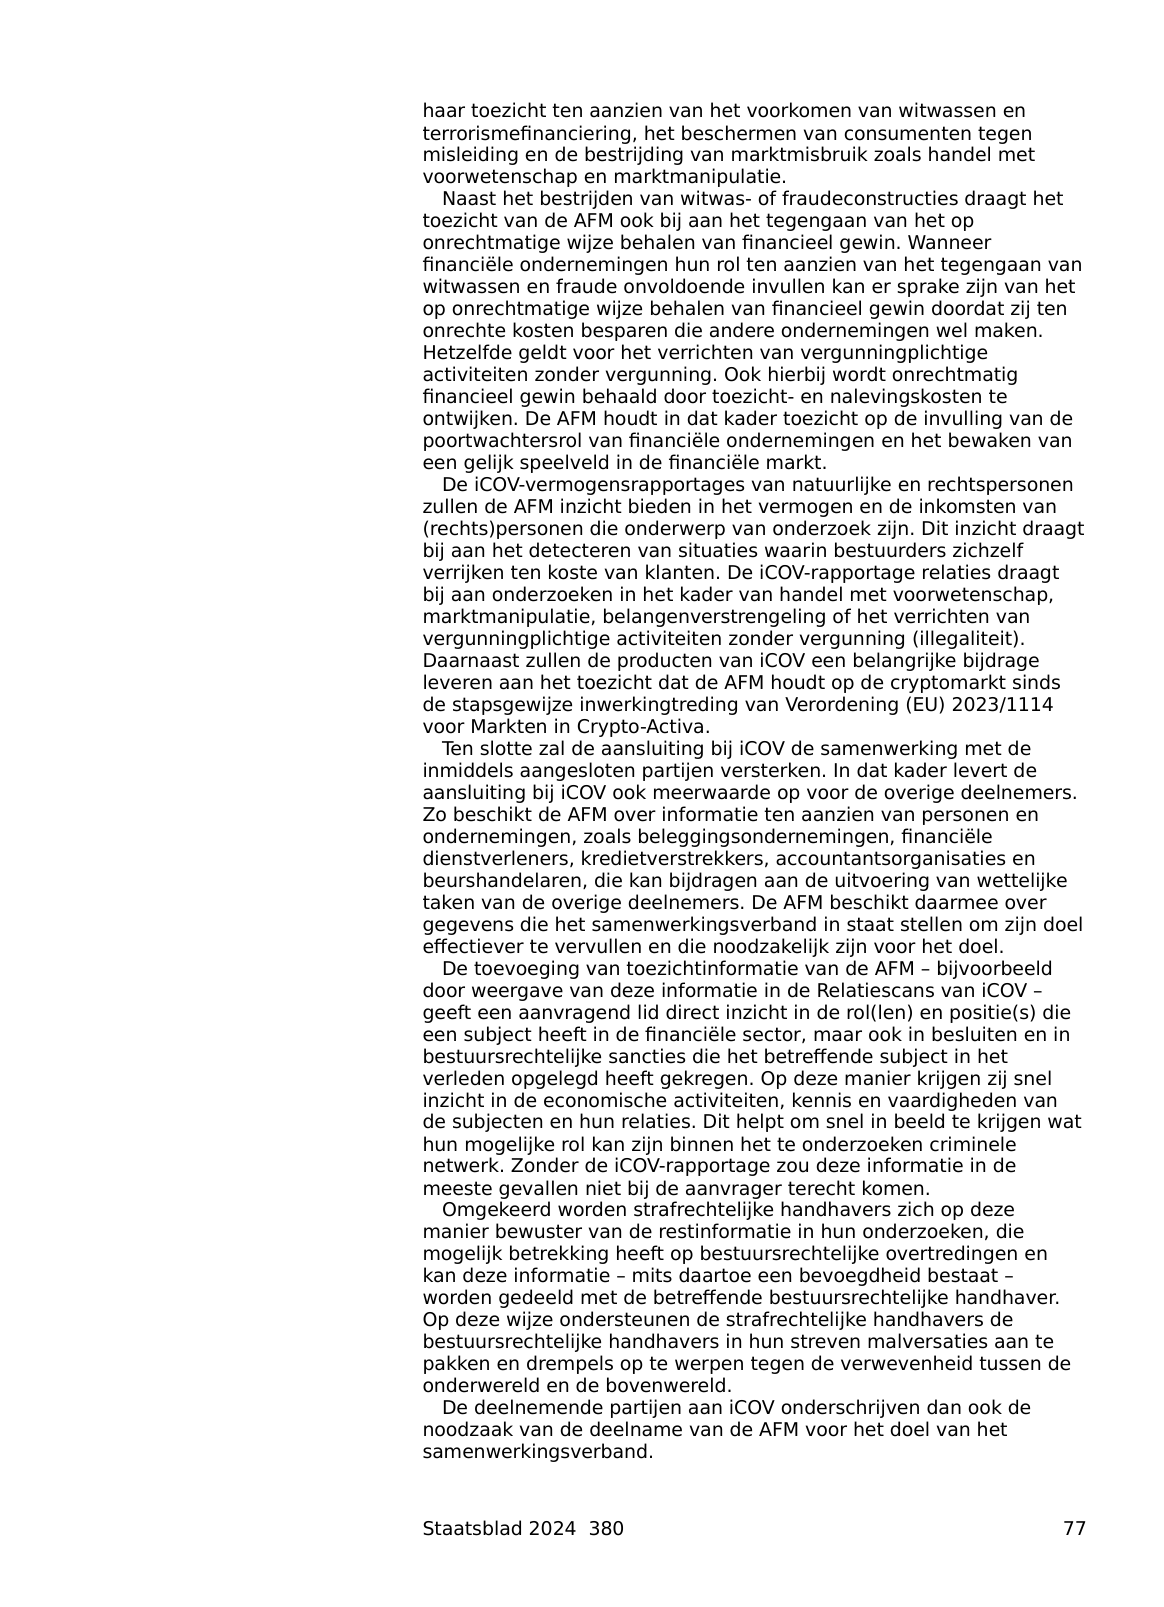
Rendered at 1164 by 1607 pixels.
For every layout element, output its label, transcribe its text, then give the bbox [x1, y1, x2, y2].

text Naast het bestrijden van witwas- of fraudeconstructies draagt het toezicht van de AFM ook bij aan het tegengaan van het op onrechtmatige wijze behalen van financieel gewin. Wanneer financiële ondernemingen hun rol ten aanzien van het tegengaan van witwassen en fraude onvoldoende invullen kan er sprake zijn van het op onrechtmatige wijze behalen van financieel gewin doordat zij ten onrechte kosten besparen die andere ondernemingen wel maken. Hetzelfde geldt voor het verrichten van vergunningplichtige activiteiten zonder vergunning. Ook hierbij wordt onrechtmatig financieel gewin behaald door toezicht- en nalevingskosten te ontwijken. De AFM houdt in dat kader toezicht op de invulling van de poortwachtersrol van financiële ondernemingen en het bewaken van een gelijk speelveld in de financiële markt. [422, 188, 1087, 474]
text Omgekeerd worden strafrechtelijke handhavers zich op deze manier bewuster van de restinformatie in hun onderzoeken, die mogelijk betrekking heeft op bestuursrechtelijke overtredingen en kan deze informatie – mits daartoe een bevoegdheid bestaat – worden gedeeld met de betreffende bestuursrechtelijke handhaver. Op deze wijze ondersteunen de strafrechtelijke handhavers de bestuursrechtelijke handhavers in hun streven malversaties aan te pakken en drempels op te werpen tegen de verwevenheid tussen de onderwereld en de bovenwereld. [422, 1199, 1087, 1397]
text De deelnemende partijen aan iCOV onderschrijven dan ook de noodzaak van de deelname van de AFM voor het doel van het samenwerkingsverband. [422, 1397, 1087, 1463]
text haar toezicht ten aanzien van het voorkomen van witwassen en terrorismefinanciering, het beschermen van consumenten tegen misleiding en de bestrijding van marktmisbruik zoals handel met voorwetenschap en marktmanipulatie. [422, 100, 1087, 188]
text Ten slotte zal de aansluiting bij iCOV de samenwerking met de inmiddels aangesloten partijen versterken. In dat kader levert de aansluiting bij iCOV ook meerwaarde op voor de overige deelnemers. Zo beschikt de AFM over informatie ten aanzien van personen en ondernemingen, zoals beleggingsondernemingen, financiële dienstverleners, kredietverstrekkers, accountantsorganisaties en beurshandelaren, die kan bijdragen aan de uitvoering van wettelijke taken van de overige deelnemers. De AFM beschikt daarmee over gegevens die het samenwerkingsverband in staat stellen om zijn doel effectiever te vervullen en die noodzakelijk zijn voor het doel. [422, 738, 1087, 958]
text De toevoeging van toezichtinformatie van de AFM – bijvoorbeeld door weergave van deze informatie in de Relatiescans van iCOV – geeft een aanvragend lid direct inzicht in de rol(len) en positie(s) die een subject heeft in de financiële sector, maar ook in besluiten en in bestuursrechtelijke sancties die het betreffende subject in het verleden opgelegd heeft gekregen. Op deze manier krijgen zij snel inzicht in de economische activiteiten, kennis en vaardigheden van de subjecten en hun relaties. Dit helpt om snel in beeld te krijgen wat hun mogelijke rol kan zijn binnen het te onderzoeken criminele netwerk. Zonder de iCOV-rapportage zou deze informatie in de meeste gevallen niet bij de aanvrager terecht komen. [422, 958, 1087, 1199]
text De iCOV-vermogensrapportages van natuurlijke en rechtspersonen zullen de AFM inzicht bieden in het vermogen en de inkomsten van (rechts)personen die onderwerp van onderzoek zijn. Dit inzicht draagt bij aan het detecteren van situaties waarin bestuurders zichzelf verrijken ten koste van klanten. De iCOV-rapportage relaties draagt bij aan onderzoeken in het kader van handel met voorwetenschap, marktmanipulatie, belangenverstrengeling of het verrichten van vergunningplichtige activiteiten zonder vergunning (illegaliteit). Daarnaast zullen de producten van iCOV een belangrijke bijdrage leveren aan het toezicht dat de AFM houdt op de cryptomarkt sinds de stapsgewijze inwerkingtreding van Verordening (EU) 2023/1114 voor Markten in Crypto-Activa. [422, 474, 1087, 738]
